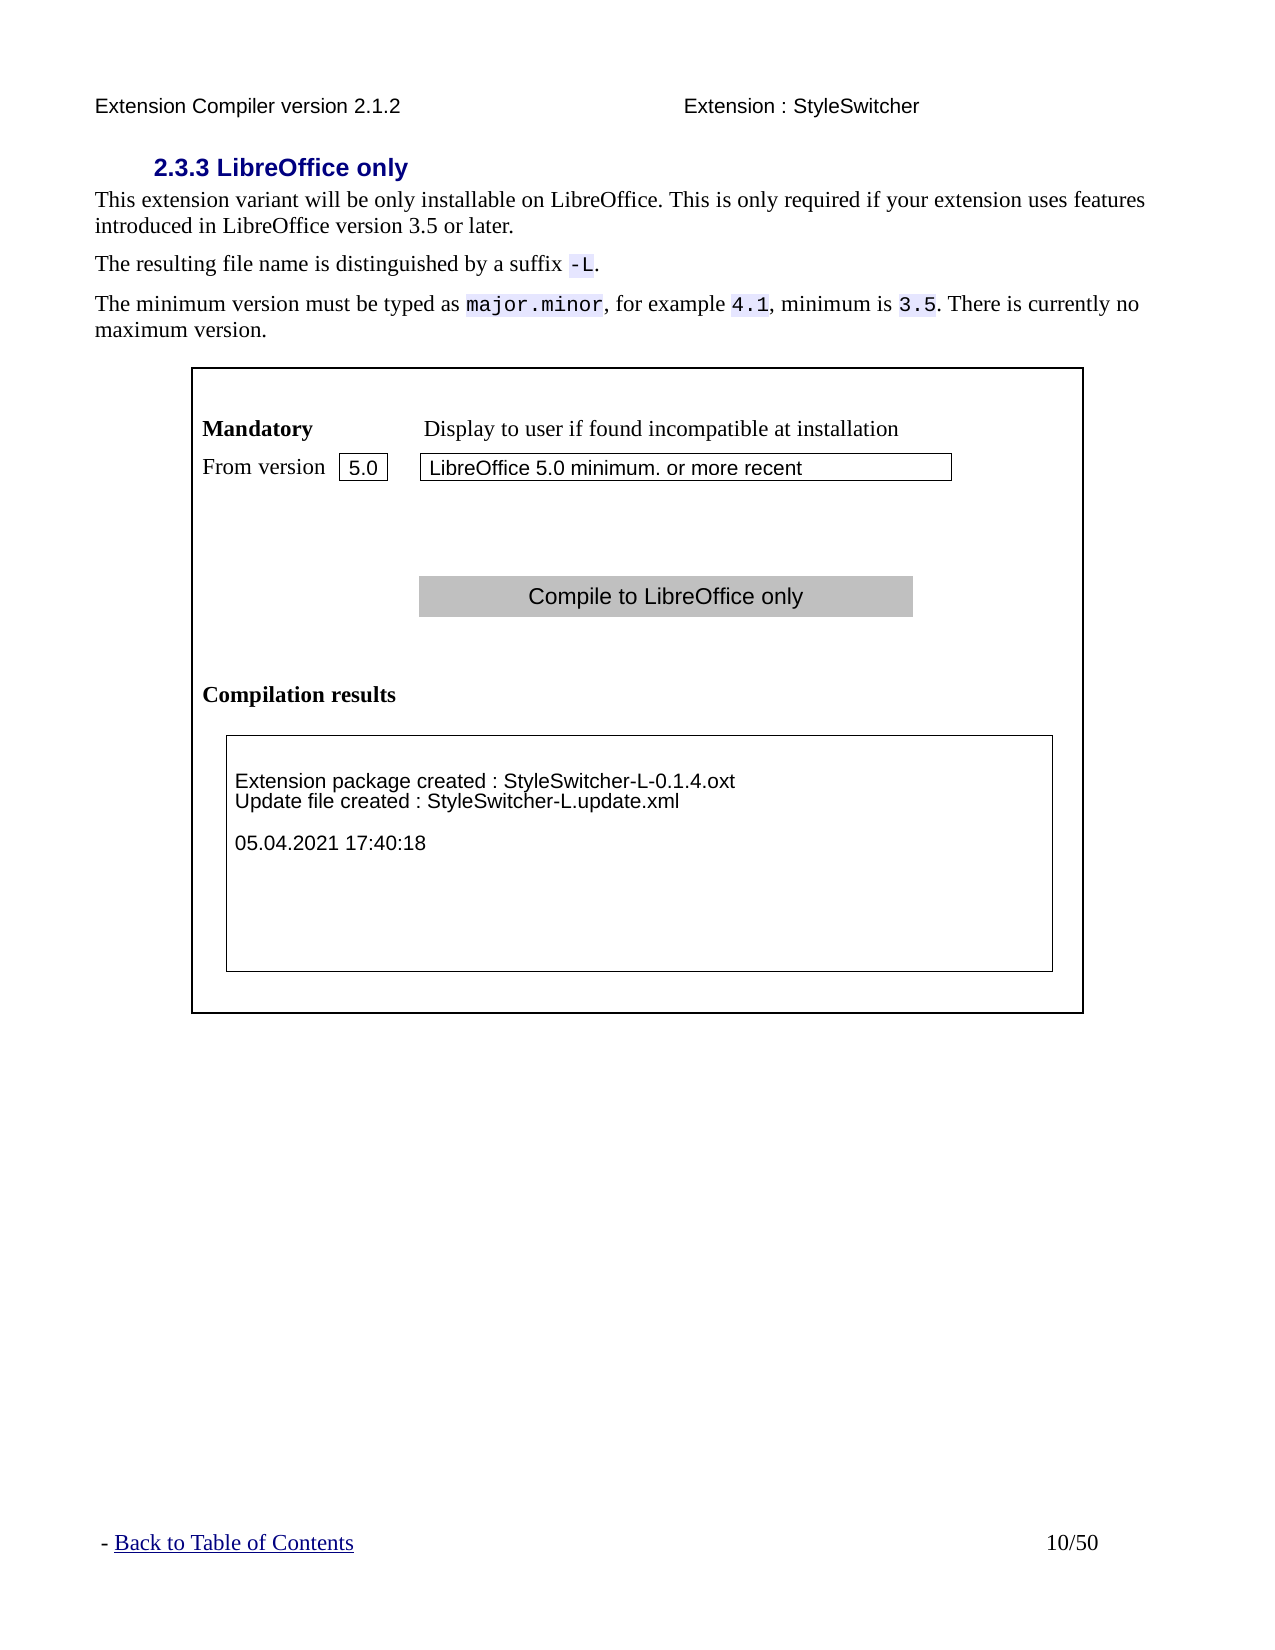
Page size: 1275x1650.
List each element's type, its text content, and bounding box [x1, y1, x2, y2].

subtitle LibreOffice only [153, 153, 1181, 181]
text [388, 454, 420, 480]
text [952, 454, 1073, 480]
text This extension variant will be only installable on LibreOffice. This is only required if your extension uses features introduced in LibreOffice version 3.5 or later. [94, 187, 1181, 238]
text Mandatory Display to user if found incompatible at installation [202, 416, 1073, 442]
text The resulting file name is distinguished by a suffix -L. [94, 251, 1181, 278]
text From version [202, 454, 339, 480]
text The minimum version must be typed as major.minor, for example 4.1, minimum is 3.5. There is currently no maximum version. [94, 290, 1181, 343]
text Compilation results [202, 682, 1073, 708]
